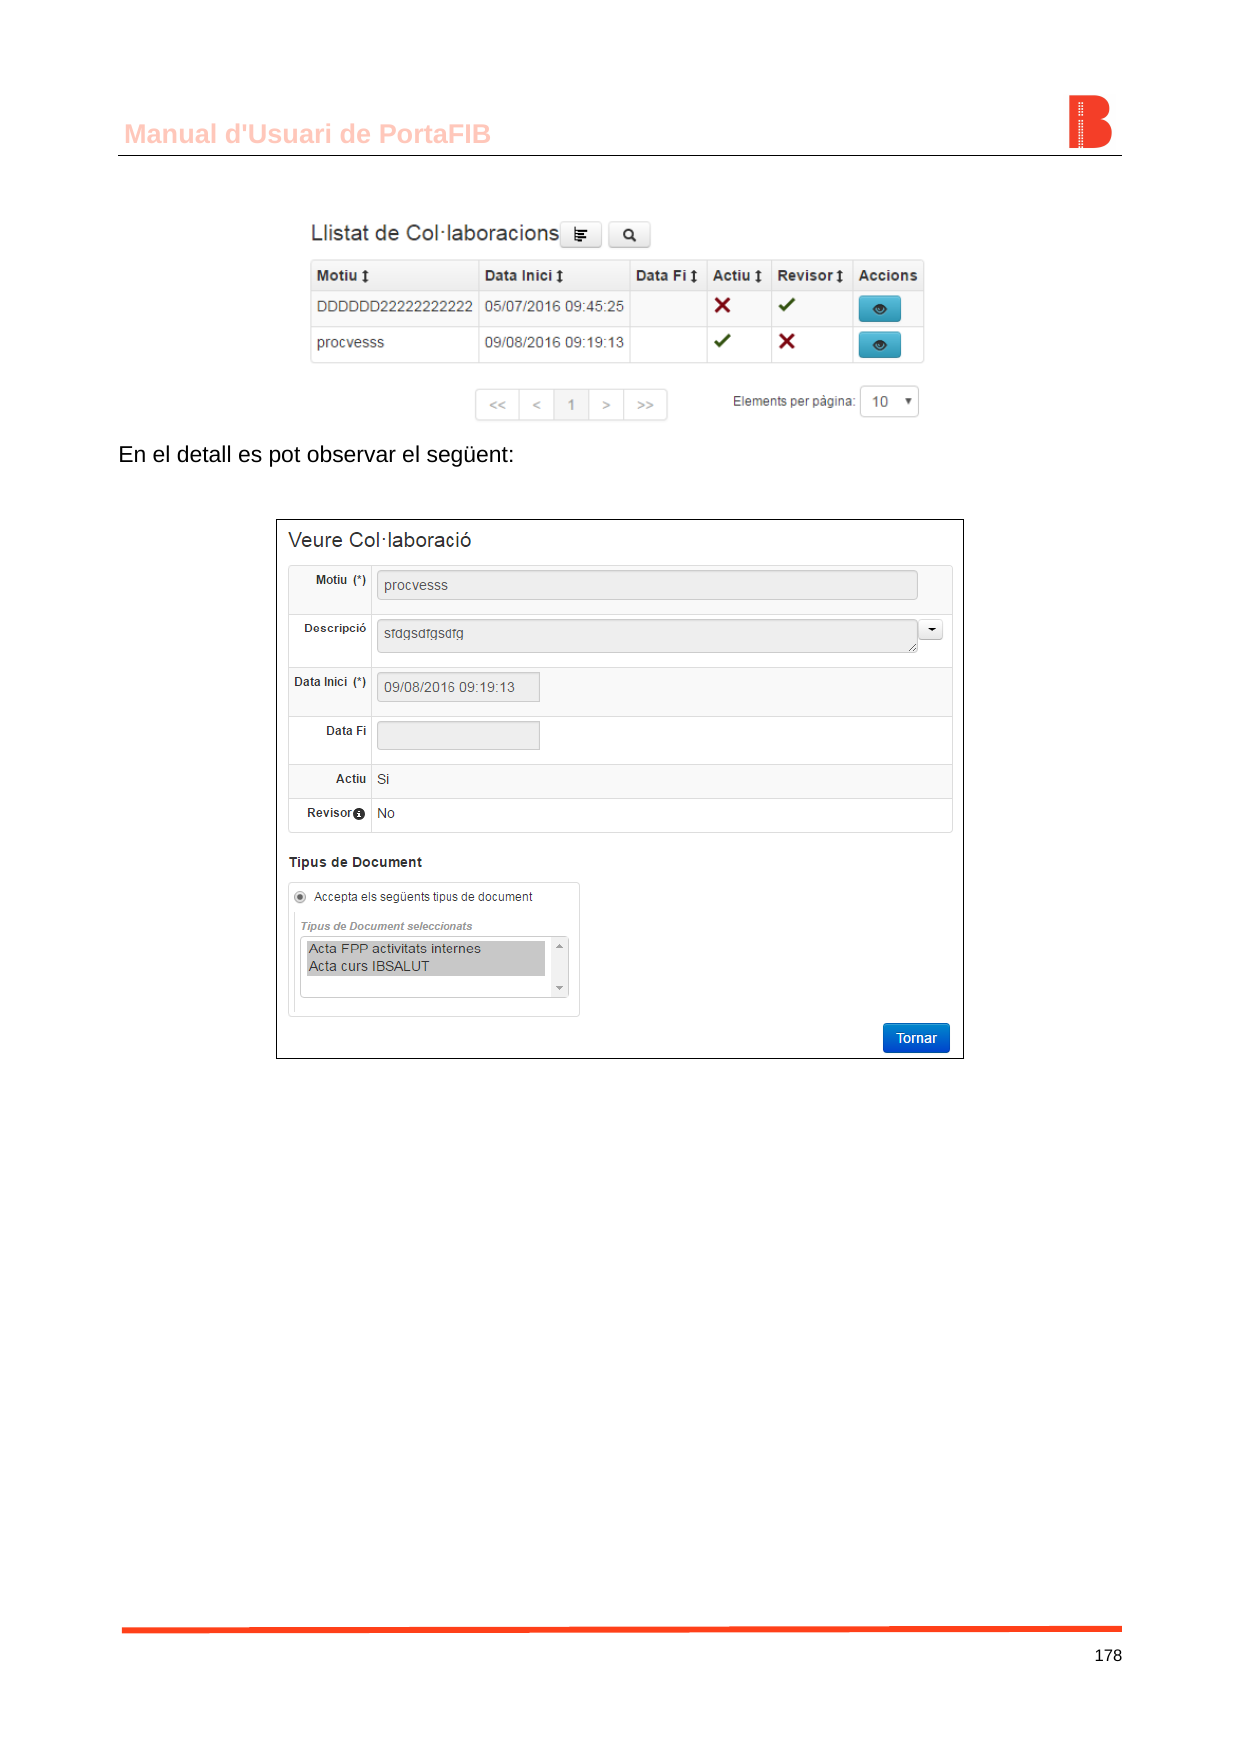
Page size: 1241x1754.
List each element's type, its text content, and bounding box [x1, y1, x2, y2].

picture [279, 523, 961, 1056]
picture [1063, 94, 1117, 150]
text En el detall es pot observar el següent: [118, 441, 1122, 468]
picture [303, 215, 937, 429]
